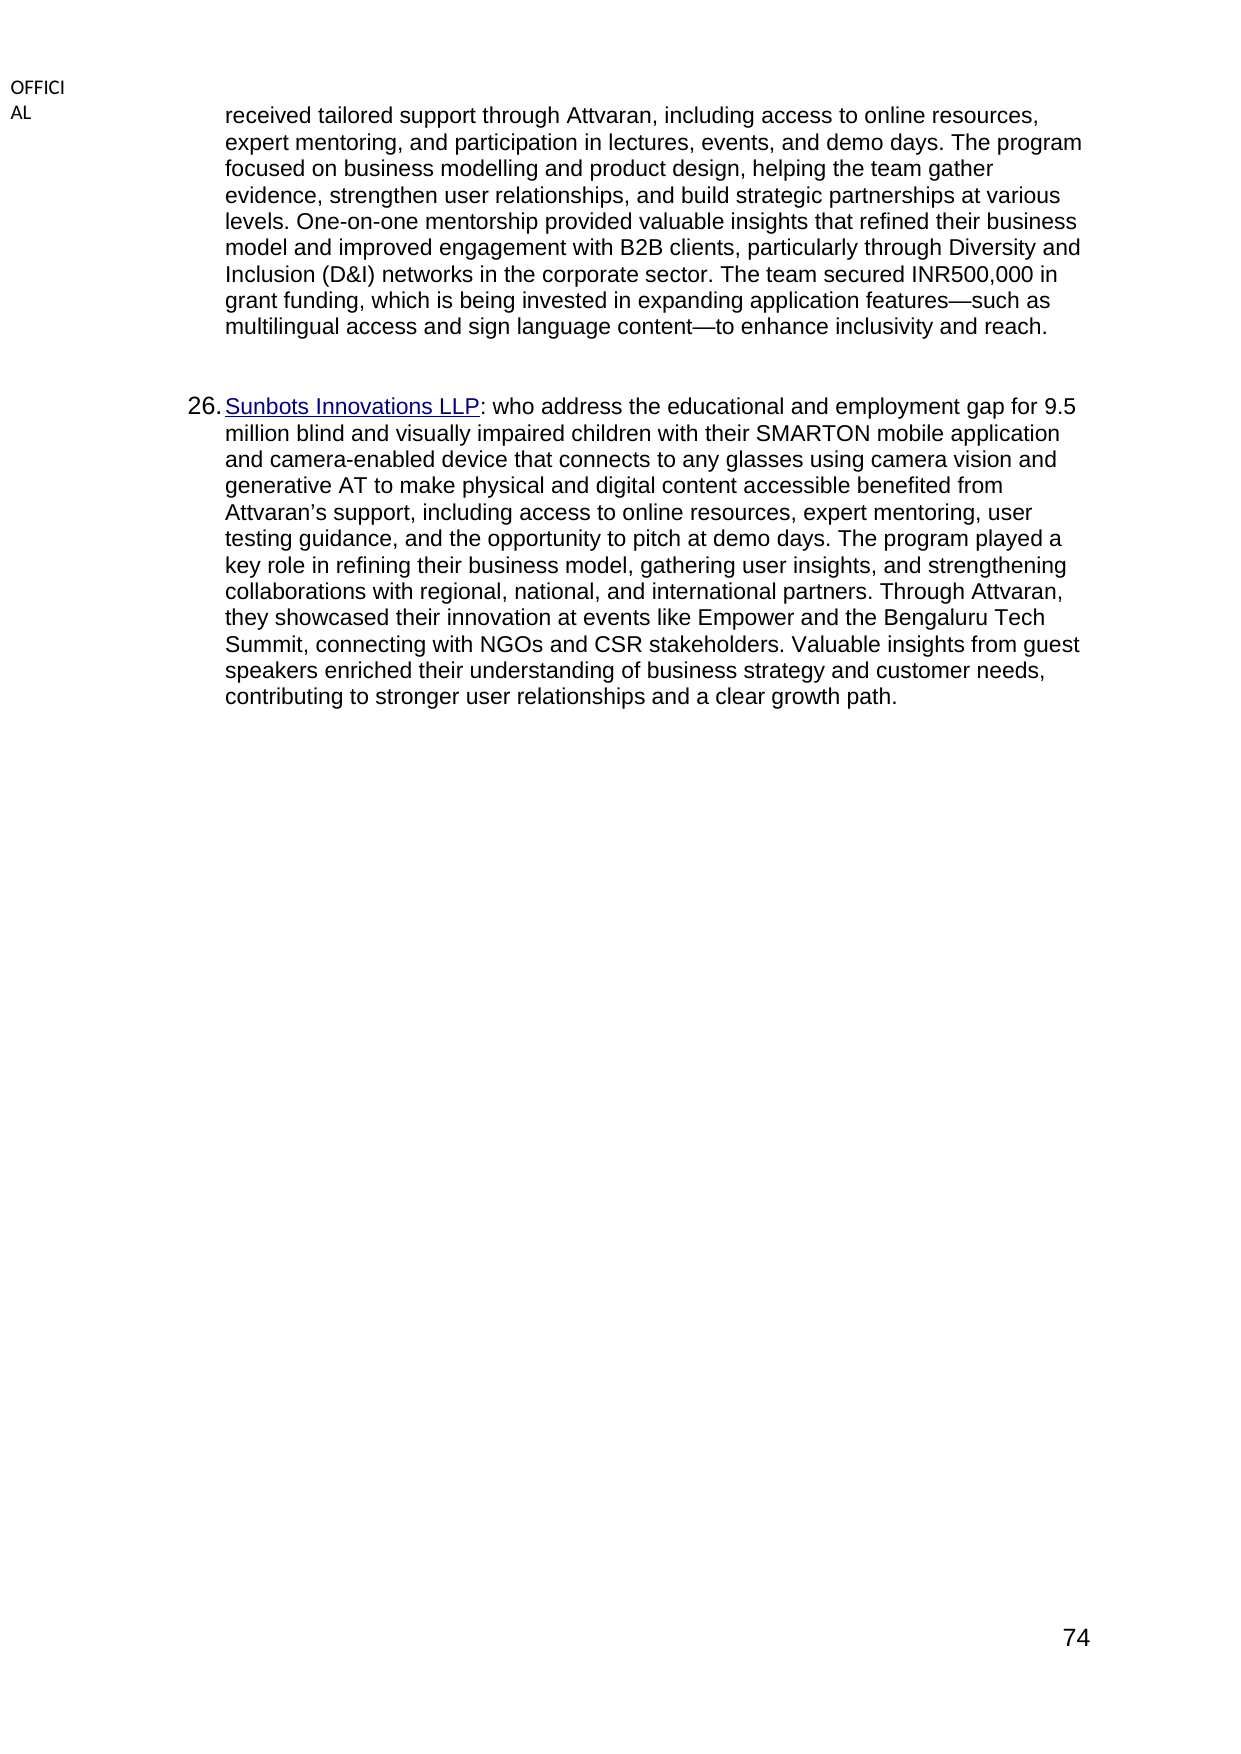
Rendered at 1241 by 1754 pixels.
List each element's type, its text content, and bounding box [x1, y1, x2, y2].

list Sunbots Innovations LLP: who address the educational and employment gap for 9.5 million blind and visually impaired children with their SMARTON mobile application and camera-enabled device that connects to any glasses using camera vision and generative AT to make physical and digital content accessible benefited from Attvaran’s support, including access to online resources, expert mentoring, user testing guidance, and the opportunity to pitch at demo days. The program played a key role in refining their business model, gathering user insights, and strengthening collaborations with regional, national, and international partners. Through Attvaran, they showcased their innovation at events like Empower and the Bengaluru Tech Summit, connecting with NGOs and CSR stakeholders. Valuable insights from guest speakers enriched their understanding of business strategy and customer needs, contributing to stronger user relationships and a clear growth path. [187, 391, 1090, 710]
list received tailored support through Attvaran, including access to online resources, expert mentoring, and participation in lectures, events, and demo days. The program focused on business modelling and product design, helping the team gather evidence, strengthen user relationships, and build strategic partnerships at various levels. One-on-one mentorship provided valuable insights that refined their business model and improved engagement with B2B clients, particularly through Diversity and Inclusion (D&I) networks in the corporate sector. The team secured INR500,000 in grant funding, which is being invested in expanding application features—such as multilingual access and sign language content—to enhance inclusivity and reach. [187, 102, 1090, 340]
